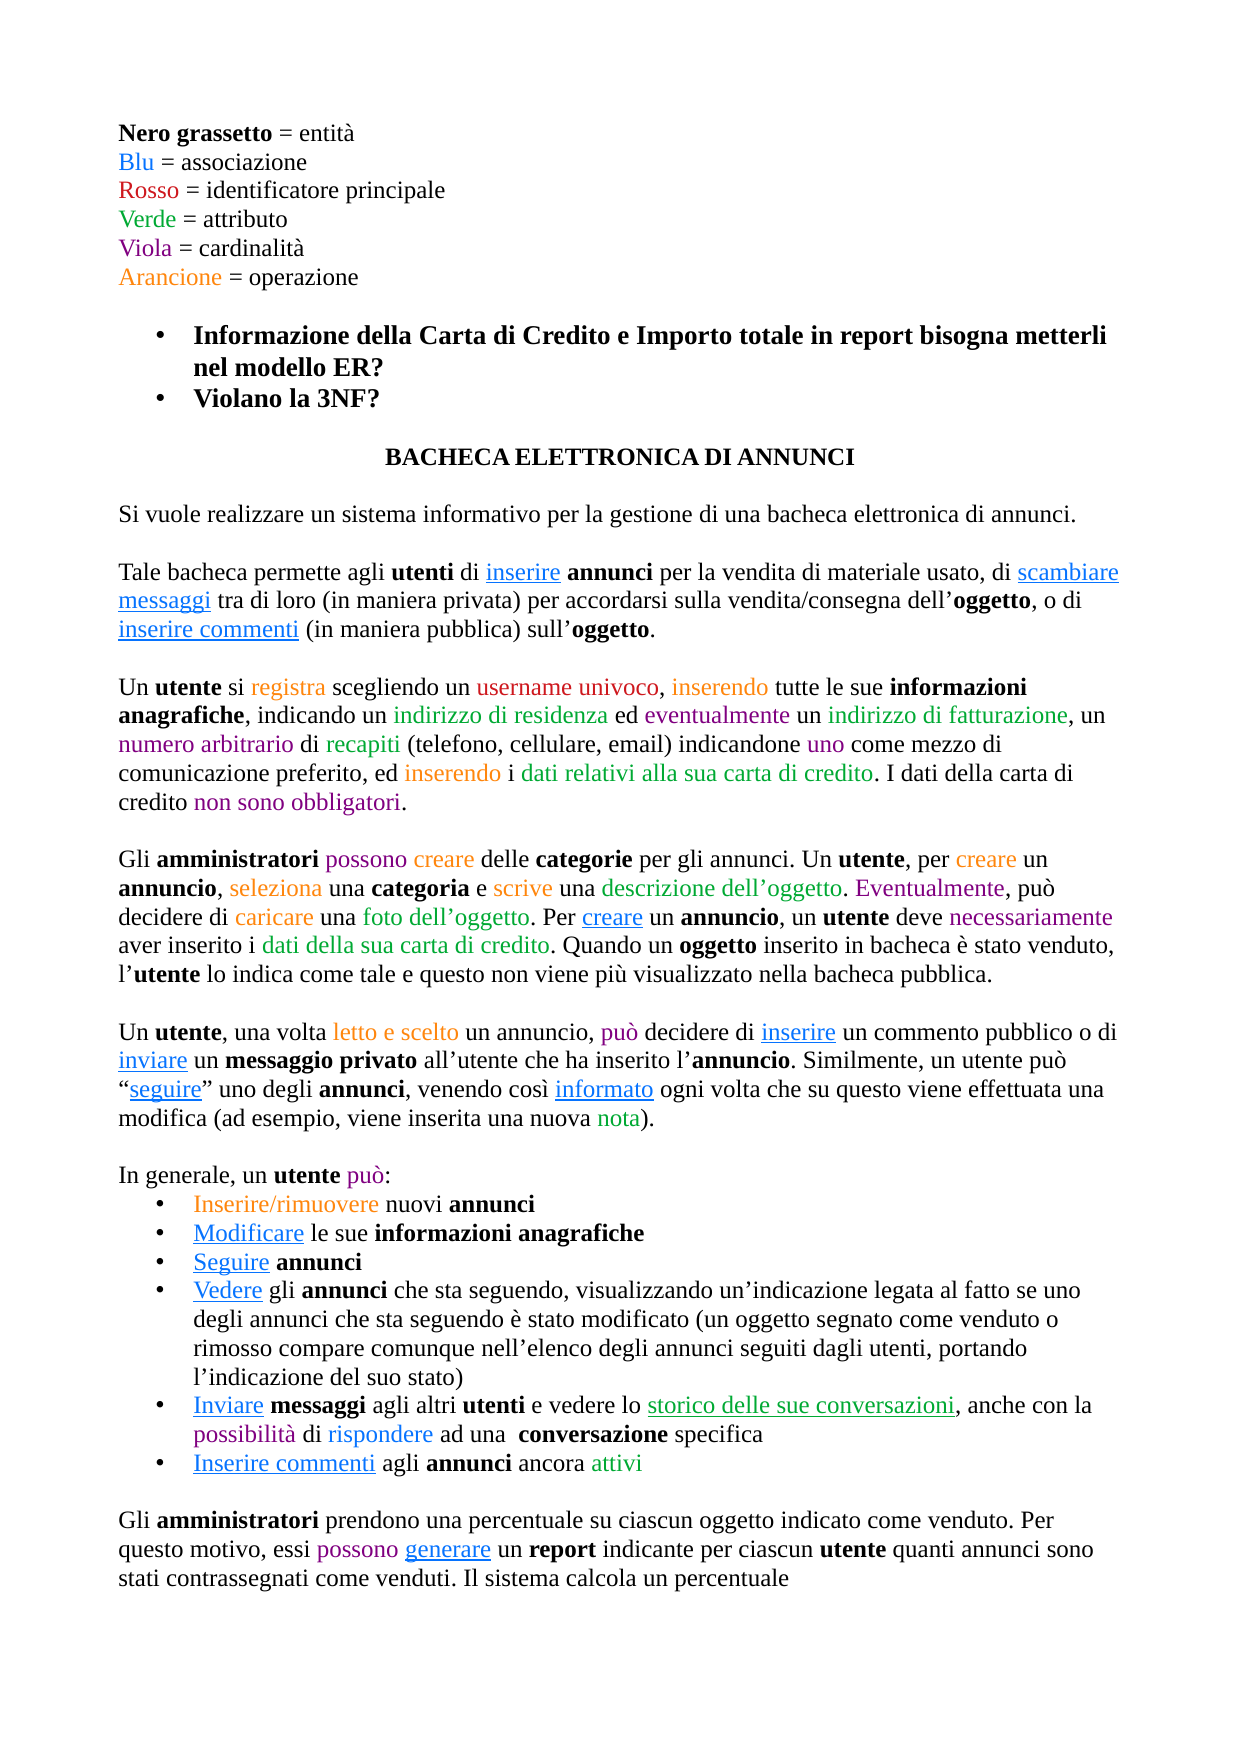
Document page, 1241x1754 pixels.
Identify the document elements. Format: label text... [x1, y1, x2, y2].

list Violano la 3NF? [156, 382, 1122, 413]
text Viola = cardinalità [118, 233, 1122, 262]
list Informazione della Carta di Credito e Importo totale in report bisogna metterli nel modello ER? [156, 319, 1122, 382]
list Seguire annunci [156, 1247, 1122, 1276]
list Inserire commenti agli annunci ancora attivi [156, 1448, 1122, 1477]
text BACHECA ELETTRONICA DI ANNUNCI [118, 442, 1122, 471]
text Tale bacheca permette agli utenti di inserire annunci per la vendita di materiale usato, di scambiare messaggi tra di loro (in maniera privata) per accordarsi sulla vendita/consegna dell’oggetto, o di inserire commenti (in maniera pubblica) sull’oggetto. [118, 557, 1122, 643]
list Modificare le sue informazioni anagrafiche [156, 1218, 1122, 1247]
text Un utente si registra scegliendo un username univoco, inserendo tutte le sue informazioni anagrafiche, indicando un indirizzo di residenza ed eventualmente un indirizzo di fatturazione, un numero arbitrario di recapiti (telefono, cellulare, email) indicandone uno come mezzo di comunicazione preferito, ed inserendo i dati relativi alla sua carta di credito. I dati della carta di credito non sono obbligatori. [118, 672, 1122, 816]
text Verde = attributo [118, 204, 1122, 233]
list Vedere gli annunci che sta seguendo, visualizzando un’indicazione legata al fatto se uno degli annunci che sta seguendo è stato modificato (un oggetto segnato come venduto o rimosso compare comunque nell’elenco degli annunci seguiti dagli utenti, portando l’indicazione del suo stato) [156, 1276, 1122, 1391]
text Nero grassetto = entità [118, 118, 1122, 147]
text Si vuole realizzare un sistema informativo per la gestione di una bacheca elettronica di annunci. [118, 499, 1122, 528]
text Blu = associazione [118, 147, 1122, 176]
text Un utente, una volta letto e scelto un annuncio, può decidere di inserire un commento pubblico o di inviare un messaggio privato all’utente che ha inserito l’annuncio. Similmente, un utente può “seguire” uno degli annunci, venendo così informato ogni volta che su questo viene effettuata una modifica (ad esempio, viene inserita una nuova nota). [118, 1017, 1122, 1132]
text Rosso = identificatore principale [118, 176, 1122, 204]
text Gli amministratori prendono una percentuale su ciascun oggetto indicato come venduto. Per questo motivo, essi possono generare un report indicante per ciascun utente quanti annunci sono stati contrassegnati come venduti. Il sistema calcola un percentuale [118, 1506, 1122, 1592]
text Gli amministratori possono creare delle categorie per gli annunci. Un utente, per creare un annuncio, seleziona una categoria e scrive una descrizione dell’oggetto. Eventualmente, può decidere di caricare una foto dell’oggetto. Per creare un annuncio, un utente deve necessariamente aver inserito i dati della sua carta di credito. Quando un oggetto inserito in bacheca è stato venduto, l’utente lo indica come tale e questo non viene più visualizzato nella bacheca pubblica. [118, 844, 1122, 988]
text In generale, un utente può: [118, 1161, 1122, 1189]
list Inviare messaggi agli altri utenti e vedere lo storico delle sue conversazioni, anche con la possibilità di rispondere ad una conversazione specifica [156, 1391, 1122, 1448]
text Arancione = operazione [118, 262, 1122, 291]
list Inserire/rimuovere nuovi annunci [156, 1189, 1122, 1218]
